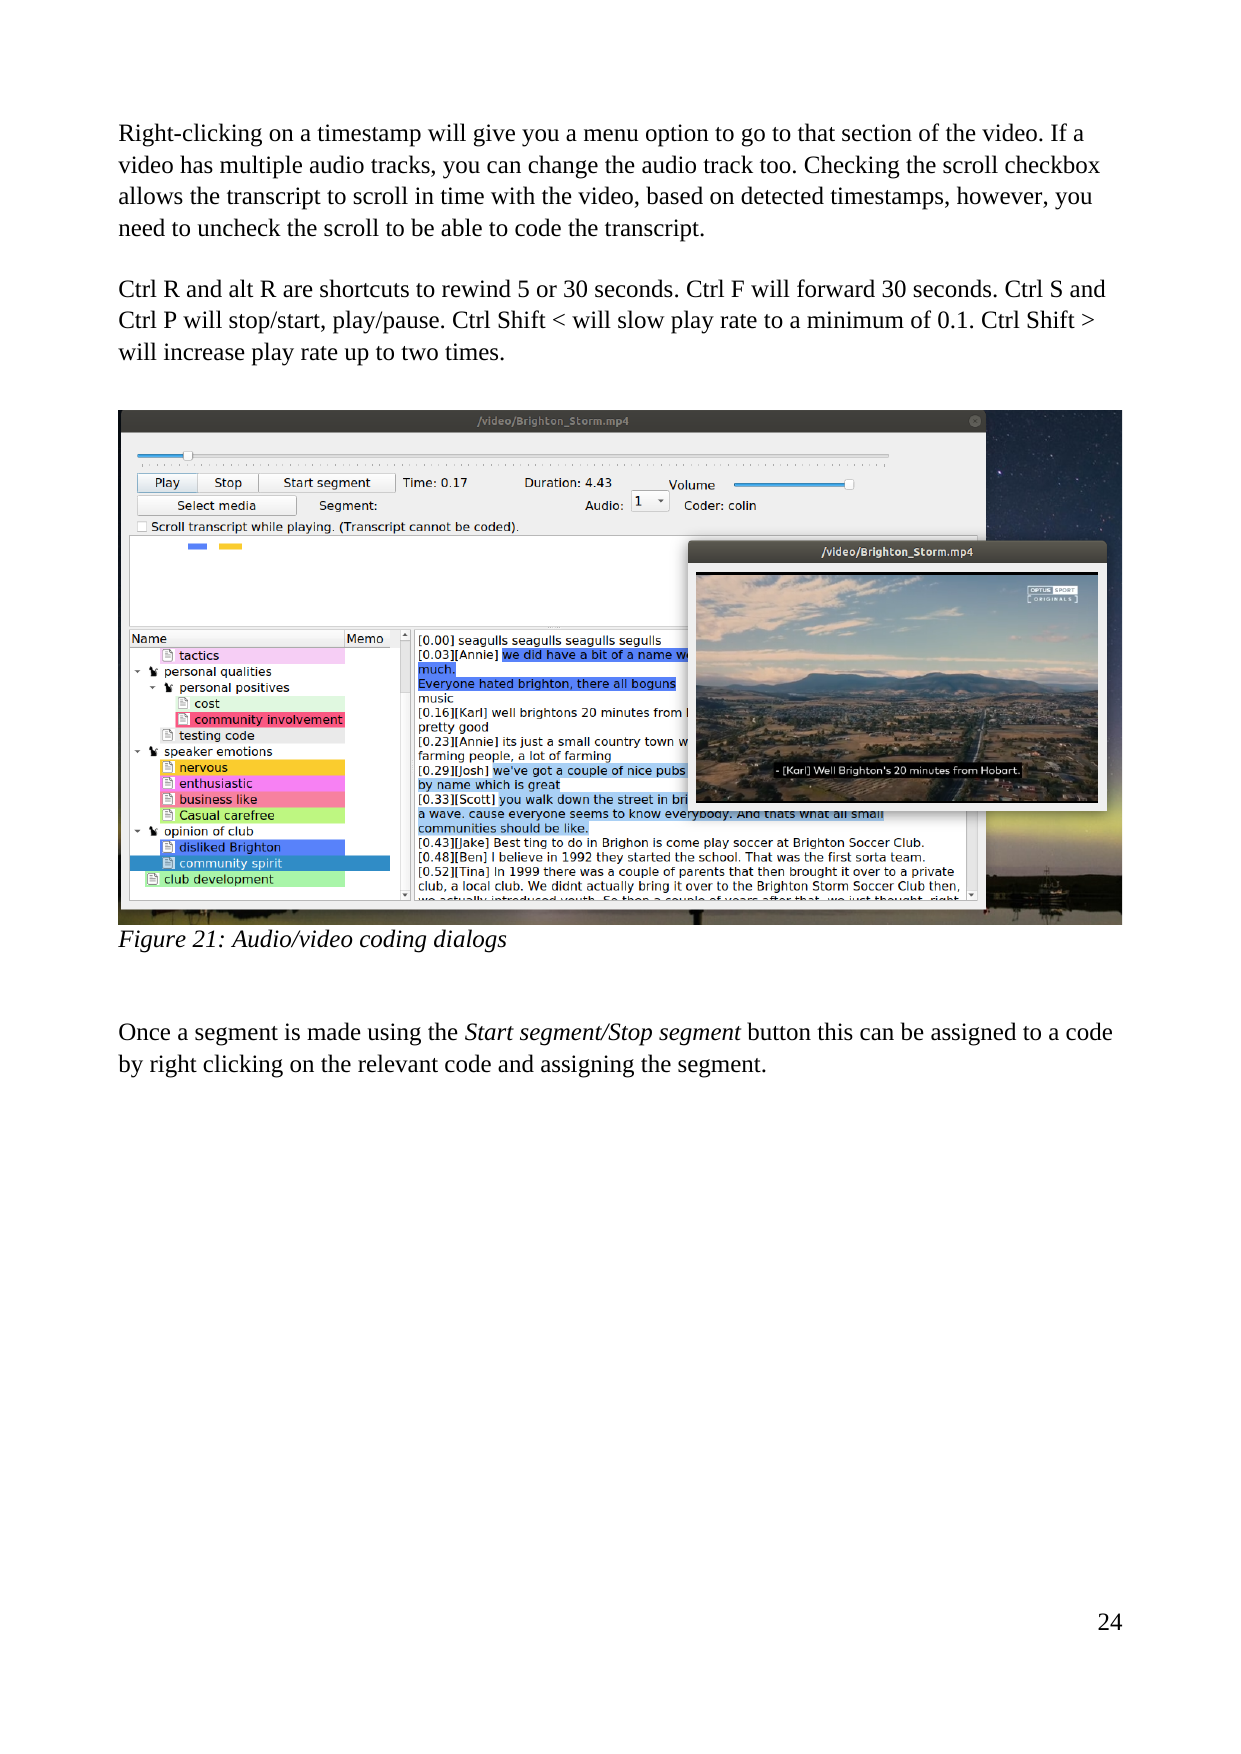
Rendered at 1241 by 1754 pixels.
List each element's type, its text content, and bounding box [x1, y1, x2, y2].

text Figure 21: Audio/video coding dialogs [118, 925, 1122, 953]
text Once a segment is made using the Start segment/Stop segment button this can be assigned to a code by right clicking on the relevant code and assigning the segment. [118, 1017, 1122, 1077]
picture [118, 410, 1123, 925]
text Right-clicking on a timestamp will give you a menu option to go to that section of the video. If a video has multiple audio tracks, you can change the audio track too. Checking the scroll checkbox allows the transcript to scroll in time with the video, based on detected timestamps, however, you need to uncheck the scroll to be able to code the transcript. [118, 118, 1122, 242]
text Ctrl R and alt R are shortcuts to rewind 5 or 30 seconds. Ctrl F will forward 30 seconds. Ctrl S and Ctrl P will stop/start, play/pause. Ctrl Shift < will slow play rate to a minimum of 0.1. Ctrl Shift > will increase play rate up to two times. [118, 274, 1122, 366]
